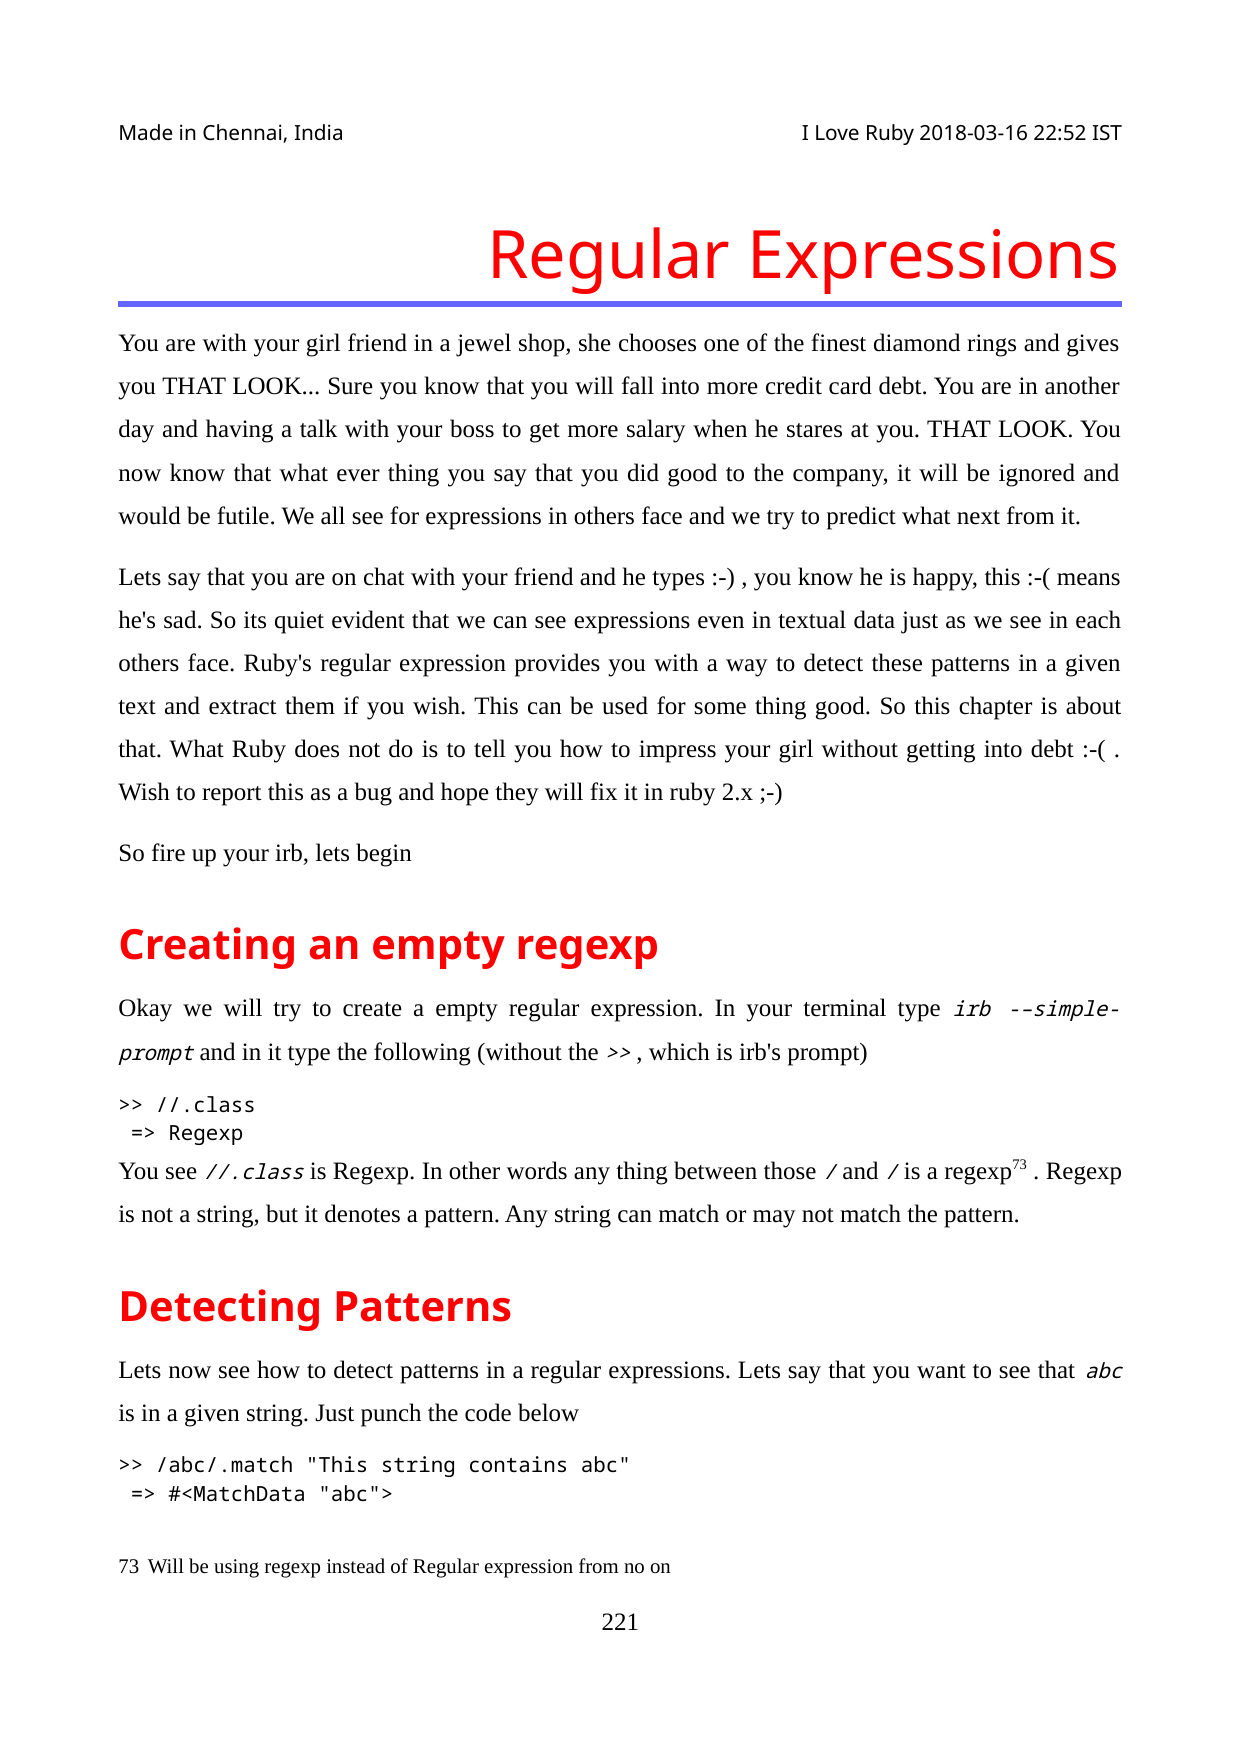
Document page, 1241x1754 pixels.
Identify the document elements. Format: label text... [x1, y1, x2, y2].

text >> //.class [118, 1090, 1122, 1118]
text So fire up your irb, lets begin [118, 838, 1122, 867]
text You are with your girl friend in a jewel shop, she chooses one of the finest diamond rings and gives you THAT LOOK... Sure you know that you will fall into more credit card debt. You are in another day and having a talk with your boss to get more salary when he stares at you. THAT LOOK. You now know that what ever thing you say that you did good to the company, it will be ignored and would be futile. We all see for expressions in others face and we try to predict what next from it. [118, 328, 1122, 529]
text Okay we will try to create a empty regular expression. In your terminal type irb -–simple-prompt and in it type the following (without the >> , which is irb's prompt) [118, 993, 1122, 1066]
text => #<MatchData "abc"> [118, 1479, 1122, 1507]
subtitle Creating an empty regexp [118, 915, 1122, 972]
text Lets now see how to detect patterns in a regular expressions. Lets say that you want to see that abc is in a given string. Just punch the code below [118, 1355, 1122, 1427]
subtitle Regular Expressions [118, 204, 1122, 301]
text Lets say that you are on chat with your friend and he types :-) , you know he is happy, this :-( means he's sad. So its quiet evident that we can see expressions even in textual data just as we see in each others face. Ruby's regular expression provides you with a way to detect these patterns in a given text and extract them if you wish. This can be used for some thing good. So this chapter is about that. What Ruby does not do is to tell you how to impress your girl without getting into debt :-( . Wish to report this as a bug and hope they will fix it in ruby 2.x ;-) [118, 562, 1122, 806]
text Will be using regexp instead of Regular expression from no on [118, 1553, 1122, 1578]
text => Regexp [118, 1118, 1122, 1147]
text >> /abc/.match "This string contains abc" [118, 1451, 1122, 1479]
subtitle Detecting Patterns [118, 1277, 1122, 1333]
text You see //.class is Regexp. In other words any thing between those / and / is a regexp . Regexp is not a string, but it denotes a pattern. Any string can match or may not match the pattern. [118, 1156, 1122, 1228]
